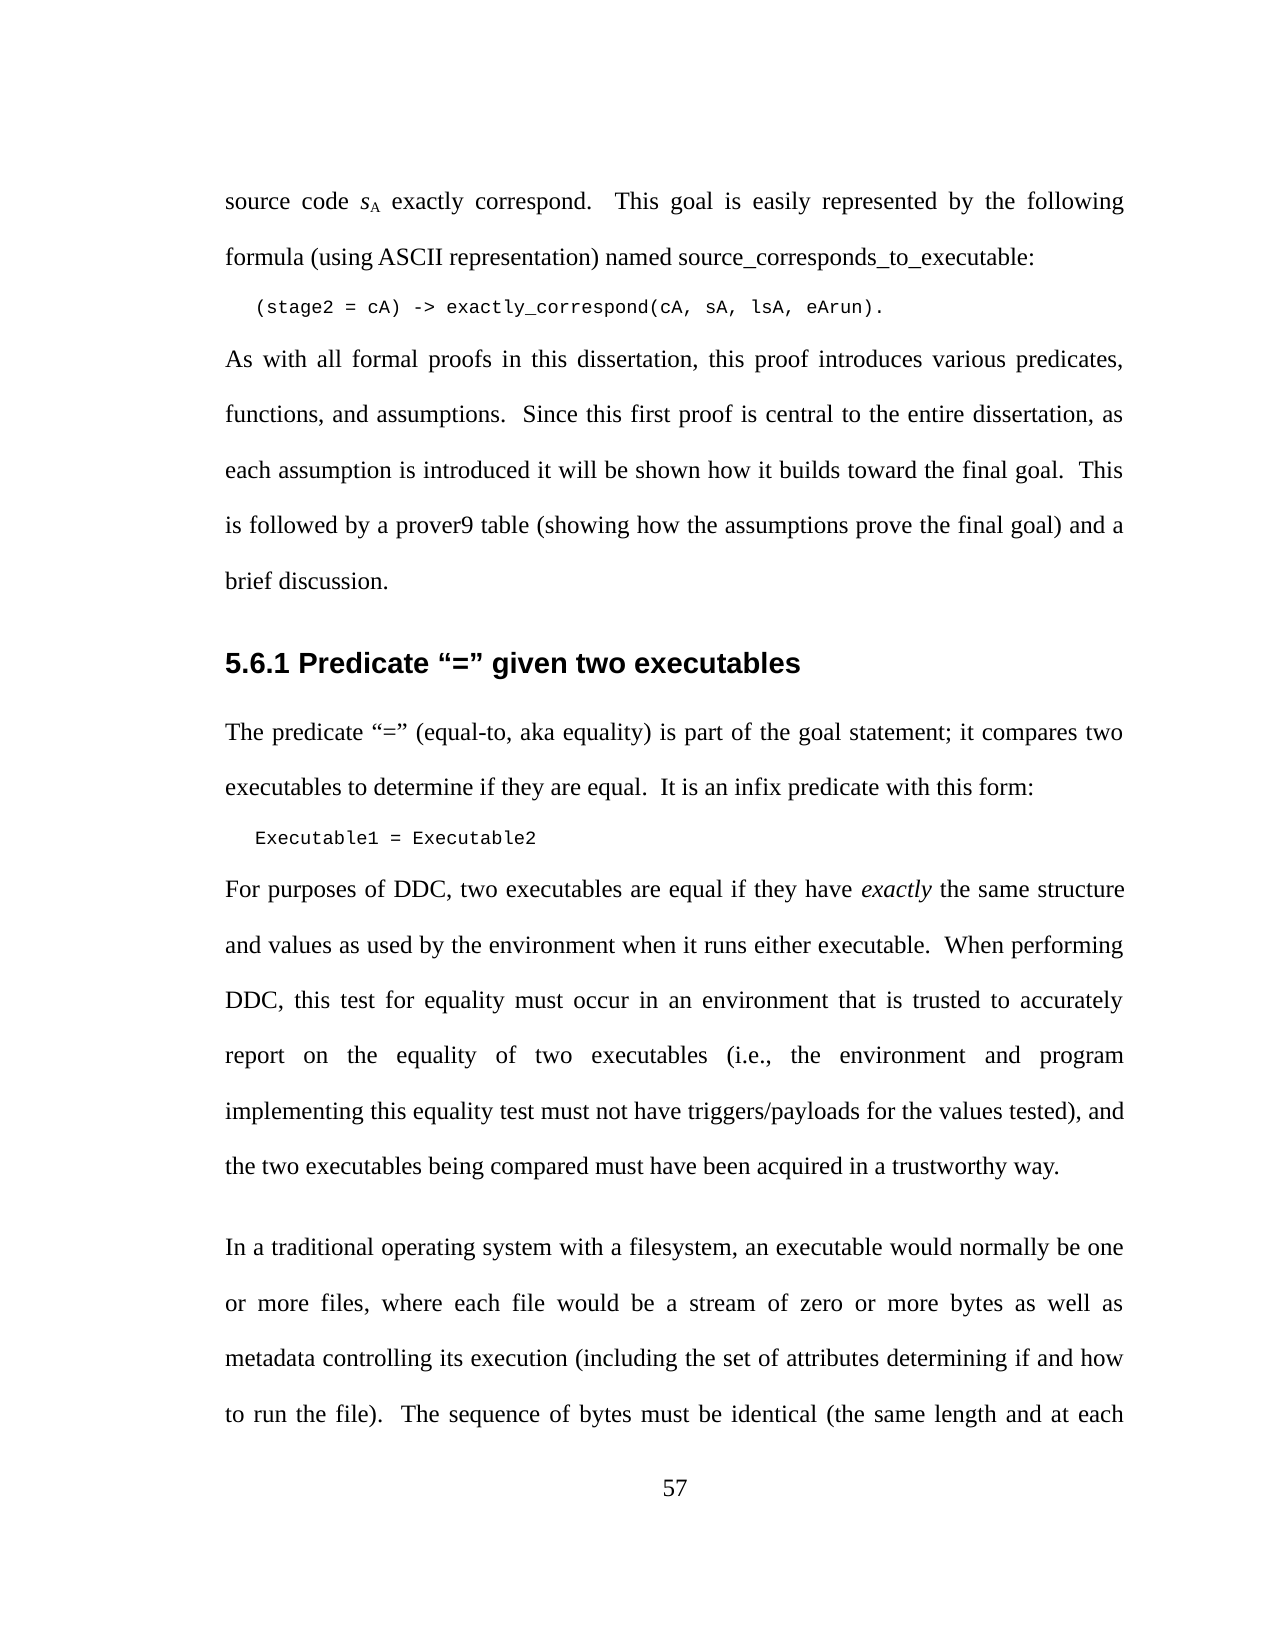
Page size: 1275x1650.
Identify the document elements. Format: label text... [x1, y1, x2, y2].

text source code sA exactly correspond. This goal is easily represented by the following formula (using ASCII representation) named source_corresponds_to_executable: [225, 187, 1125, 271]
text For purposes of DDC, two executables are equal if they have exactly the same structure and values as used by the environment when it runs either executable. When performing DDC, this test for equality must occur in an environment that is trusted to accurately report on the equality of two executables (i.e., the environment and program implementing this equality test must not have triggers/payloads for the values tested), and the two executables being compared must have been acquired in a trustworthy way. [225, 875, 1125, 1180]
text In a traditional operating system with a filesystem, an executable would normally be one or more files, where each file would be a stream of zero or more bytes as well as metadata controlling its execution (including the set of attributes determining if and how to run the file). The sequence of bytes must be identical (the same length and at each [225, 1233, 1125, 1427]
text (stage2 = cA) -> exactly_correspond(cA, sA, lsA, eArun). [225, 298, 1125, 319]
text As with all formal proofs in this dissertation, this proof introduces various predicates, functions, and assumptions. Since this first proof is central to the entire dissertation, as each assumption is introduced it will be shown how it builds toward the final goal. This is followed by a prover9 table (showing how the assumptions prove the final goal) and a brief discussion. [225, 345, 1125, 594]
subtitle Predicate “=” given two executables [225, 647, 1125, 680]
text Executable1 = Executable2 [225, 829, 1125, 850]
text The predicate “=” (equal-to, aka equality) is part of the goal statement; it compares two executables to determine if they are equal. It is an infix predicate with this form: [225, 718, 1125, 801]
